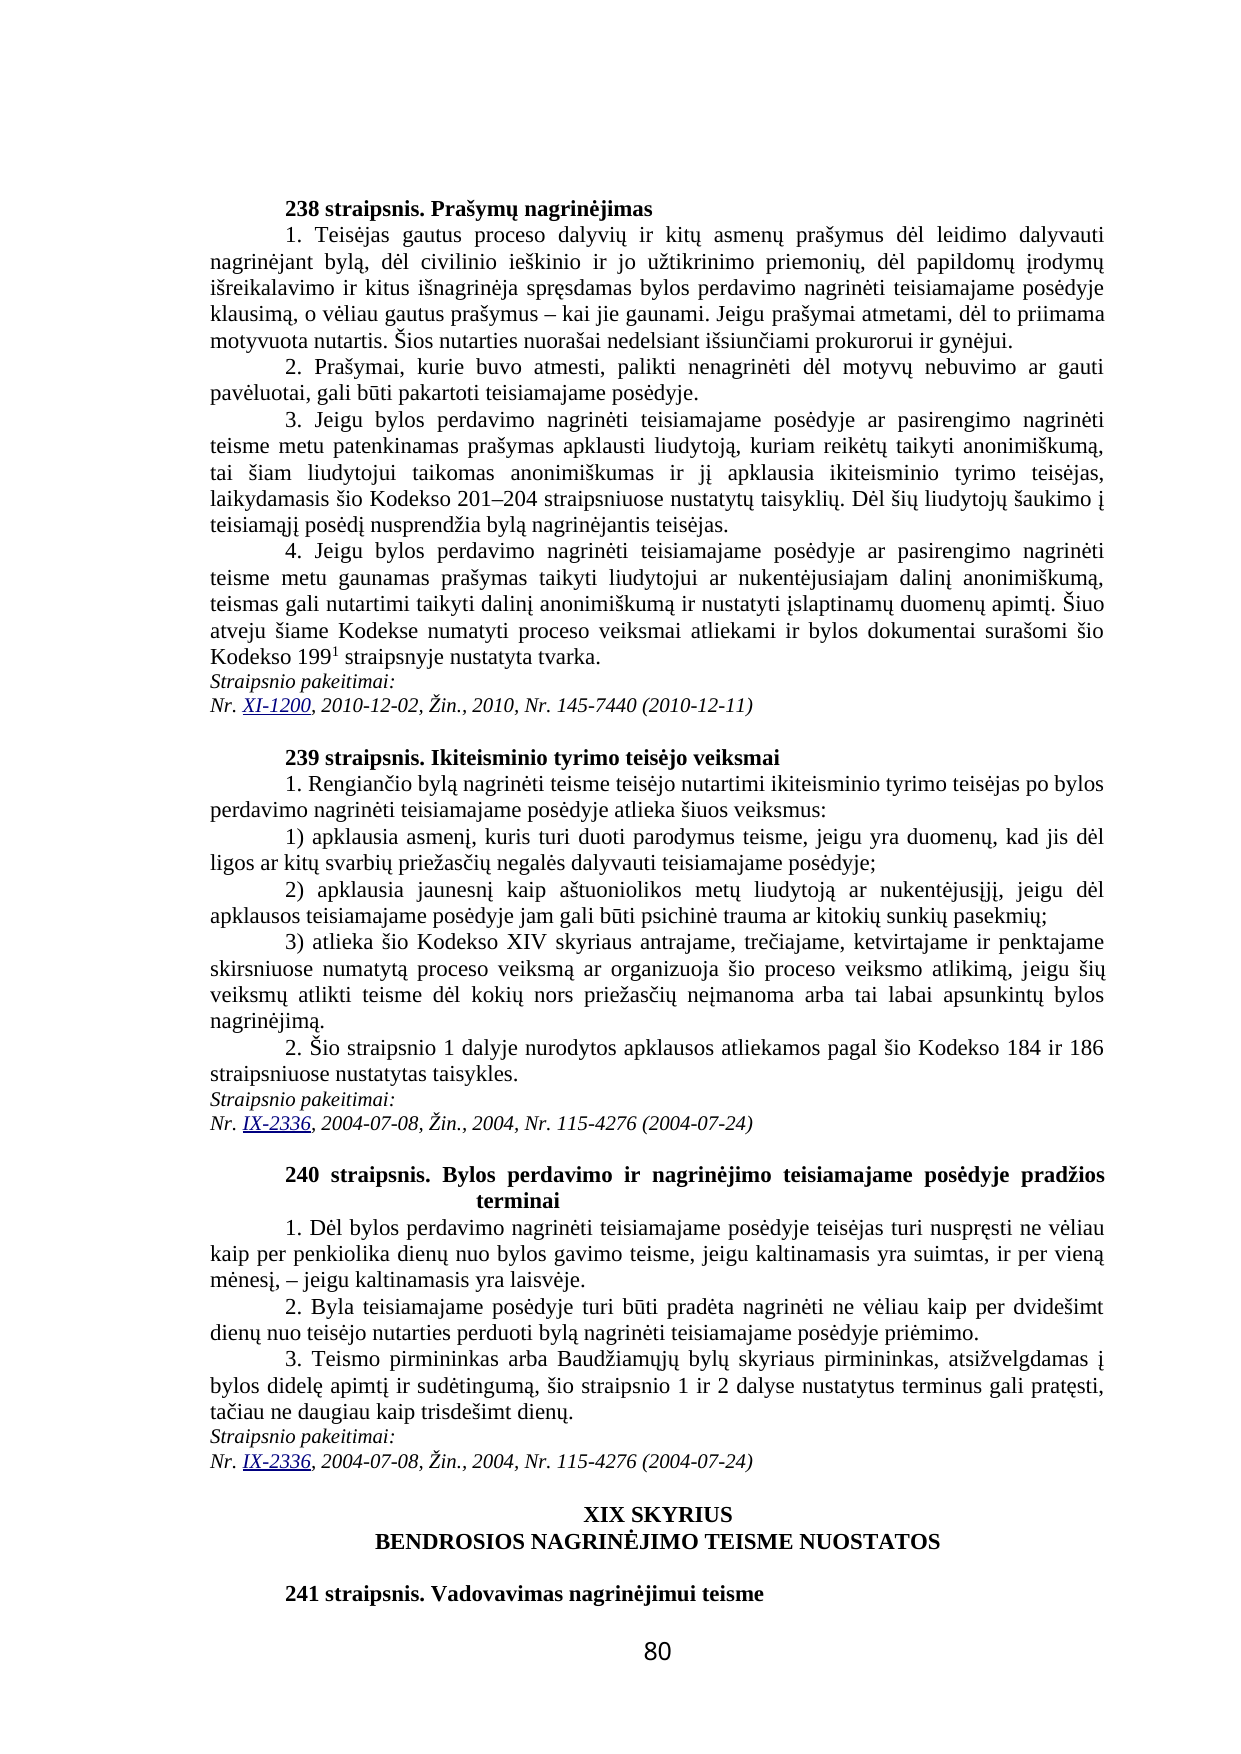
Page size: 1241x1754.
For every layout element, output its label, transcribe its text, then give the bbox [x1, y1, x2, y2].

text 240 straipsnis. Bylos perdavimo ir nagrinėjimo teisiamajame posėdyje pradžios terminai [285, 1161, 1106, 1214]
text Straipsnio pakeitimai: [210, 1086, 1106, 1111]
text 1. Dėl bylos perdavimo nagrinėti teisiamajame posėdyje teisėjas turi nuspręsti ne vėliau kaip per penkiolika dienų nuo bylos gavimo teisme, jeigu kaltinamasis yra suimtas, ir per vieną mėnesį, – jeigu kaltinamasis yra laisvėje. [210, 1214, 1106, 1293]
text 2. Byla teisiamajame posėdyje turi būti pradėta nagrinėti ne vėliau kaip per dvidešimt dienų nuo teisėjo nutarties perduoti bylą nagrinėti teisiamajame posėdyje priėmimo. [210, 1293, 1106, 1345]
text 4. Jeigu bylos perdavimo nagrinėti teisiamajame posėdyje ar pasirengimo nagrinėti teisme metu gaunamas prašymas taikyti liudytojui ar nukentėjusiajam dalinį anonimiškumą, teismas gali nutartimi taikyti dalinį anonimiškumą ir nustatyti įslaptinamų duomenų apimtį. Šiuo atveju šiame Kodekse numatyti proceso veiksmai atliekami ir bylos dokumentai surašomi šio Kodekso 1991 straipsnyje nustatyta tvarka. [210, 538, 1106, 669]
text 2. Prašymai, kurie buvo atmesti, palikti nenagrinėti dėl motyvų nebuvimo ar gauti pavėluotai, gali būti pakartoti teisiamajame posėdyje. [210, 353, 1106, 406]
text Bendrosios nagrinėjimo teisme nuostatos [210, 1528, 1106, 1554]
text 3. Teismo pirmininkas arba Baudžiamųjų bylų skyriaus pirmininkas, atsižvelgdamas į bylos didelę apimtį ir sudėtingumą, šio straipsnio 1 ir 2 dalyse nustatytus terminus gali pratęsti, tačiau ne daugiau kaip trisdešimt dienų. [210, 1345, 1106, 1424]
subtitle XIX skyrius [210, 1501, 1106, 1528]
text 2. Šio straipsnio 1 dalyje nurodytos apklausos atliekamos pagal šio Kodekso 184 ir 186 straipsniuose nustatytas taisykles. [210, 1034, 1106, 1086]
text Nr. IX-2336, 2004-07-08, Žin., 2004, Nr. 115-4276 (2004-07-24) [210, 1448, 1106, 1473]
text Straipsnio pakeitimai: [210, 1424, 1106, 1448]
text 241 straipsnis. Vadovavimas nagrinėjimui teisme [210, 1580, 1106, 1607]
text Straipsnio pakeitimai: [210, 669, 1106, 693]
text 1) apklausia asmenį, kuris turi duoti parodymus teisme, jeigu yra duomenų, kad jis dėl ligos ar kitų svarbių priežasčių negalės dalyvauti teisiamajame posėdyje; [210, 823, 1106, 876]
text 1. Teisėjas gautus proceso dalyvių ir kitų asmenų prašymus dėl leidimo dalyvauti nagrinėjant bylą, dėl civilinio ieškinio ir jo užtikrinimo priemonių, dėl papildomų įrodymų išreikalavimo ir kitus išnagrinėja spręsdamas bylos perdavimo nagrinėti teisiamajame posėdyje klausimą, o vėliau gautus prašymus – kai jie gaunami. Jeigu prašymai atmetami, dėl to priimama motyvuota nutartis. Šios nutarties nuorašai nedelsiant išsiunčiami prokurorui ir gynėjui. [210, 221, 1106, 353]
text 3. Jeigu bylos perdavimo nagrinėti teisiamajame posėdyje ar pasirengimo nagrinėti teisme metu patenkinamas prašymas apklausti liudytoją, kuriam reikėtų taikyti anonimiškumą, tai šiam liudytojui taikomas anonimiškumas ir jį apklausia ikiteisminio tyrimo teisėjas, laikydamasis šio Kodekso 201–204 straipsniuose nustatytų taisyklių. Dėl šių liudytojų šaukimo į teisiamąjį posėdį nusprendžia bylą nagrinėjantis teisėjas. [210, 406, 1106, 538]
text 2) apklausia jaunesnį kaip aštuoniolikos metų liudytoją ar nukentėjusįjį, jeigu dėl apklausos teisiamajame posėdyje jam gali būti psichinė trauma ar kitokių sunkių pasekmių; [210, 876, 1106, 928]
text Nr. XI-1200, 2010-12-02, Žin., 2010, Nr. 145-7440 (2010-12-11) [210, 693, 1106, 717]
text 1. Rengiančio bylą nagrinėti teisme teisėjo nutartimi ikiteisminio tyrimo teisėjas po bylos perdavimo nagrinėti teisiamajame posėdyje atlieka šiuos veiksmus: [210, 770, 1106, 823]
text Nr. IX-2336, 2004-07-08, Žin., 2004, Nr. 115-4276 (2004-07-24) [210, 1111, 1106, 1134]
text 3) atlieka šio Kodekso XIV skyriaus antrajame, trečiajame, ketvirtajame ir penktajame skirsniuose numatytą proceso veiksmą ar organizuoja šio proceso veiksmo atlikimą, jeigu šių veiksmų atlikti teisme dėl kokių nors priežasčių neįmanoma arba tai labai apsunkintų bylos nagrinėjimą. [210, 928, 1106, 1034]
text 239 straipsnis. Ikiteisminio tyrimo teisėjo veiksmai [210, 744, 1106, 770]
text 238 straipsnis. Prašymų nagrinėjimas [210, 195, 1106, 221]
